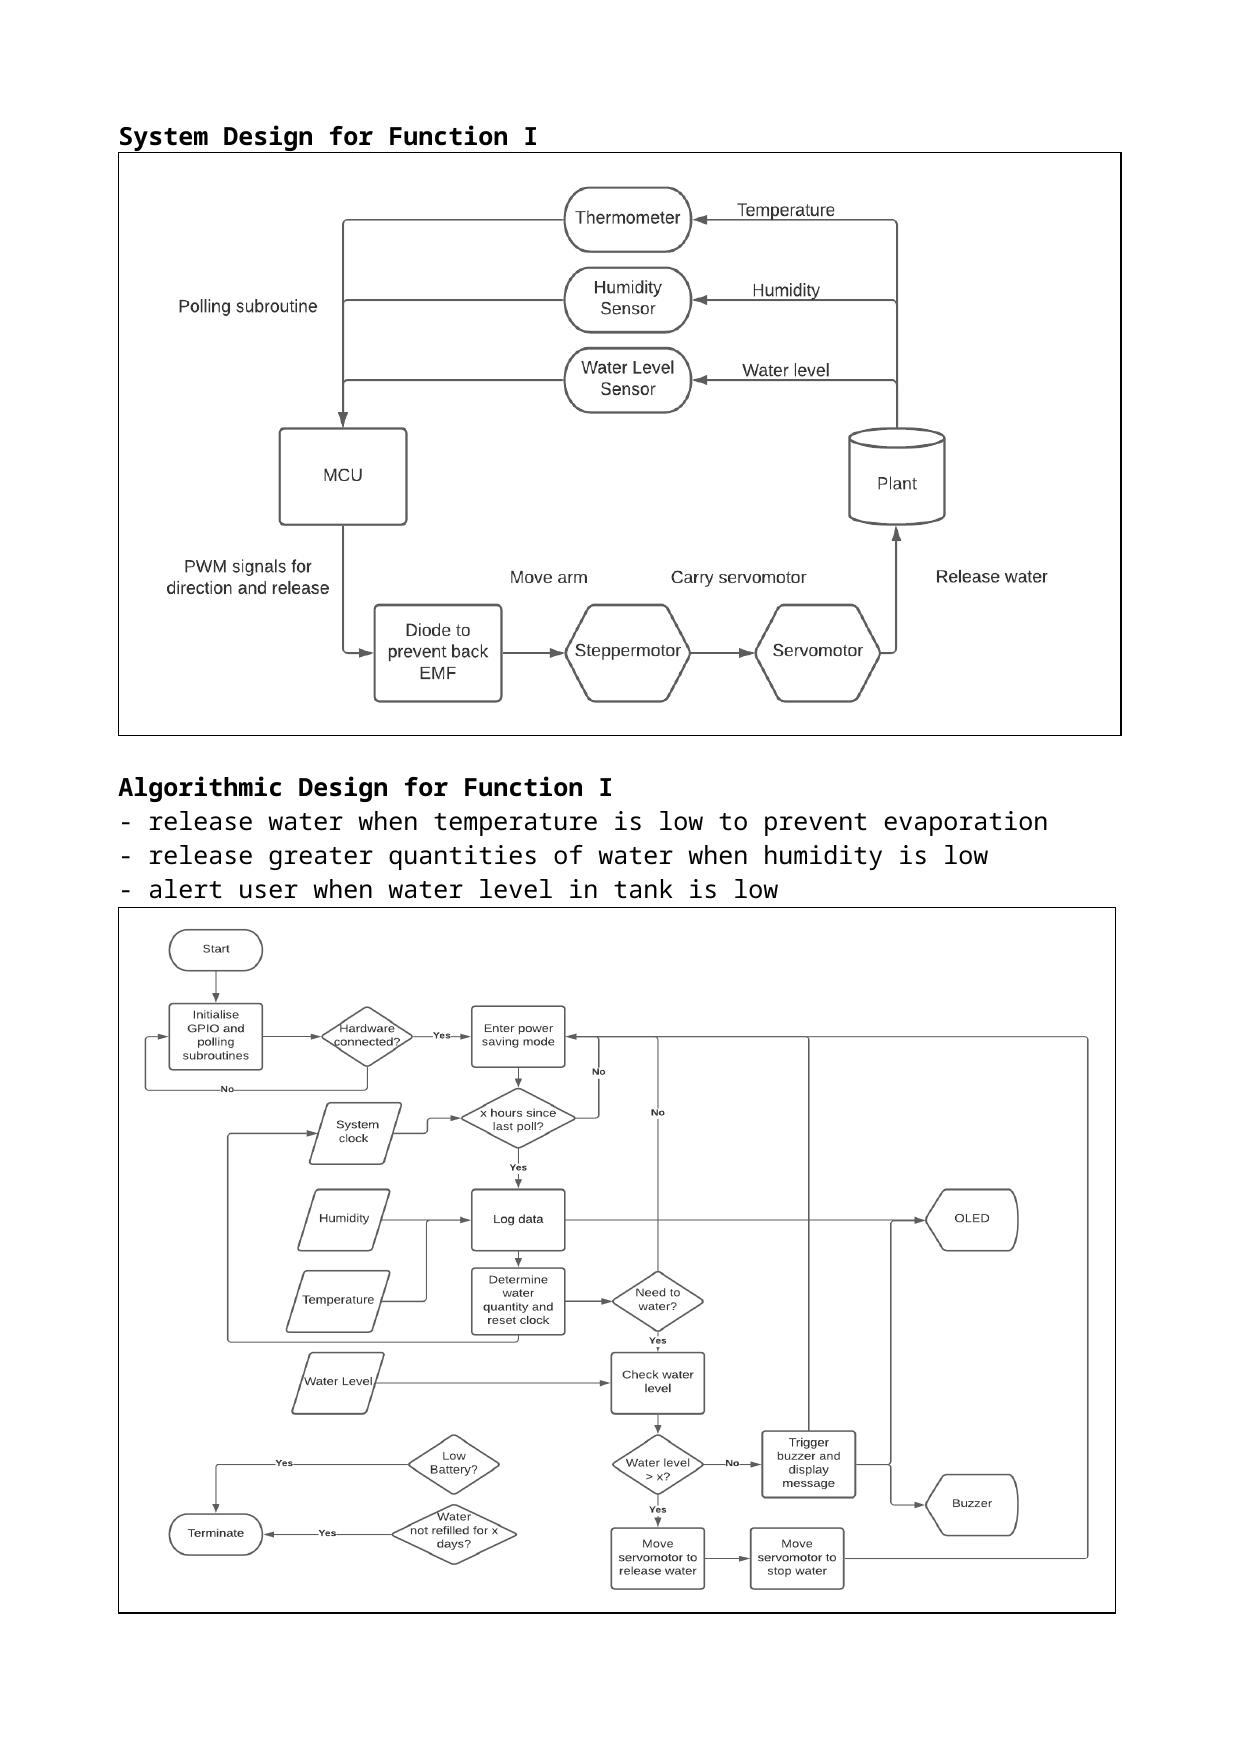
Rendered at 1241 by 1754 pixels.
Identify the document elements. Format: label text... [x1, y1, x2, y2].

picture [121, 155, 1118, 733]
text - release water when temperature is low to prevent evaporation [118, 803, 1122, 838]
picture [121, 910, 1112, 1609]
text - release greater quantities of water when humidity is low [118, 838, 1122, 872]
text - alert user when water level in tank is low [118, 872, 1122, 906]
text System Design for Function I [118, 118, 1122, 152]
text Algorithmic Design for Function I [118, 769, 1122, 803]
